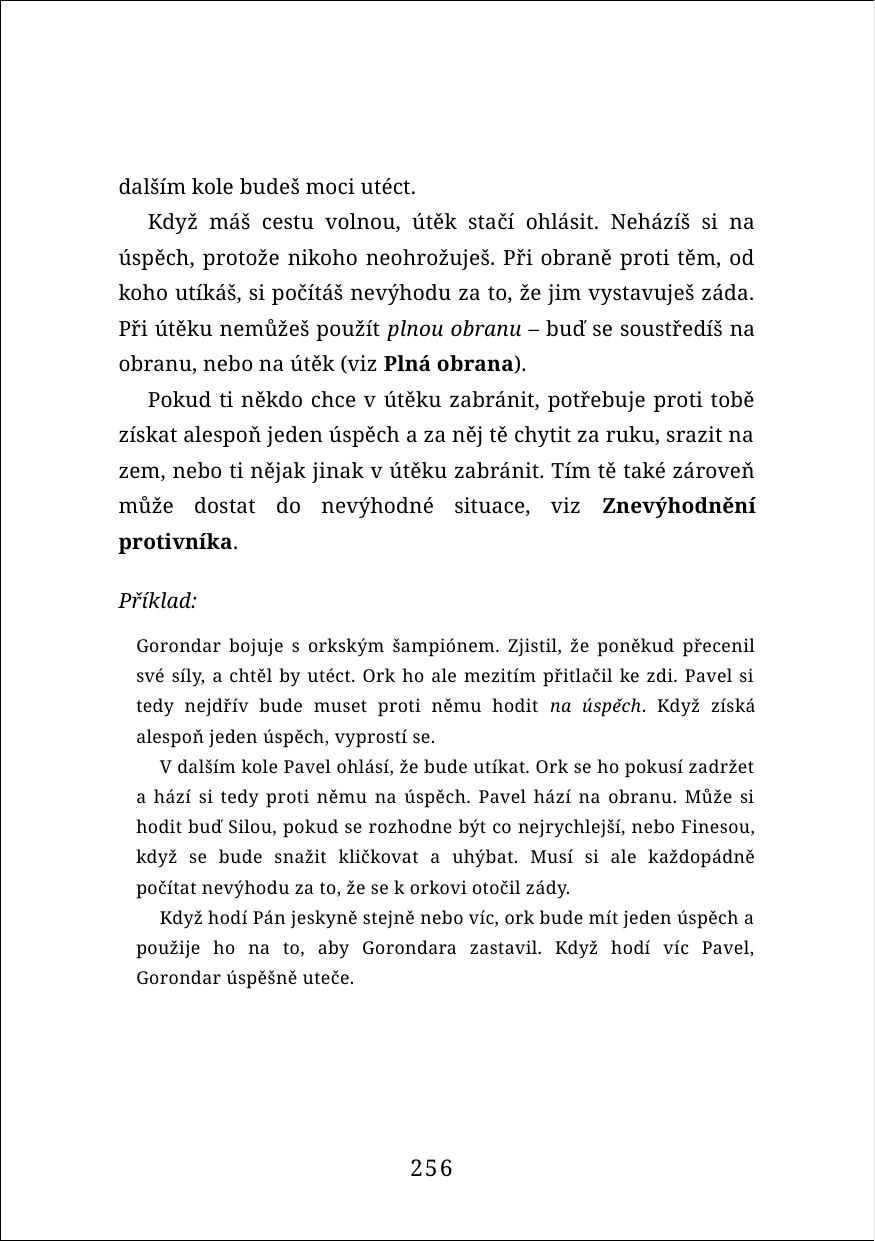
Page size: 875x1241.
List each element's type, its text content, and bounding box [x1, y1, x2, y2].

text Gorondar bojuje s orkským šampiónem. Zjistil, že poněkud přecenil své síly, a chtěl by utéct. Ork ho ale mezitím přitlačil ke zdi. Pavel si tedy nejdřív bude muset proti němu hodit na úspěch. Když získá alespoň jeden úspěch, vyprostí se. V dalším kole Pavel ohlásí, že bude utíkat. Ork se ho pokusí zadržet a hází si tedy proti němu na úspěch. Pavel hází na obranu. Může si hodit buď Silou, pokud se rozhodne být co nejrychlejší, nebo Finesou, když se bude snažit kličkovat a uhýbat. Musí si ale každopádně počítat nevýhodu za to, že se k orkovi otočil zády. Když hodí Pán jeskyně stejně nebo víc, ork bude mít jeden úspěch a použije ho na to, aby Gorondara zastavil. Když hodí víc Pavel, Gorondar úspěšně uteče. [136, 633, 756, 990]
text Příklad: [118, 586, 756, 614]
text dalším kole budeš moci utéct. Když máš cestu volnou, útěk stačí ohlásit. Neházíš si na úspěch, protože nikoho neohrožuješ. Při obraně proti těm, od koho utíkáš, si počítáš nevýhodu za to, že jim vystavuješ záda. Při útěku nemůžeš použít plnou obranu – buď se soustředíš na obranu, nebo na útěk (viz Plná obrana). Pokud ti někdo chce v útěku zabránit, potřebuje proti tobě získat alespoň jeden úspěch a za něj tě chytit za ruku, srazit na zem, nebo ti nějak jinak v útěku zabránit. Tím tě také zároveň může dostat do nevýhodné situace, viz Znevýhodnění protivníka. [118, 172, 756, 555]
